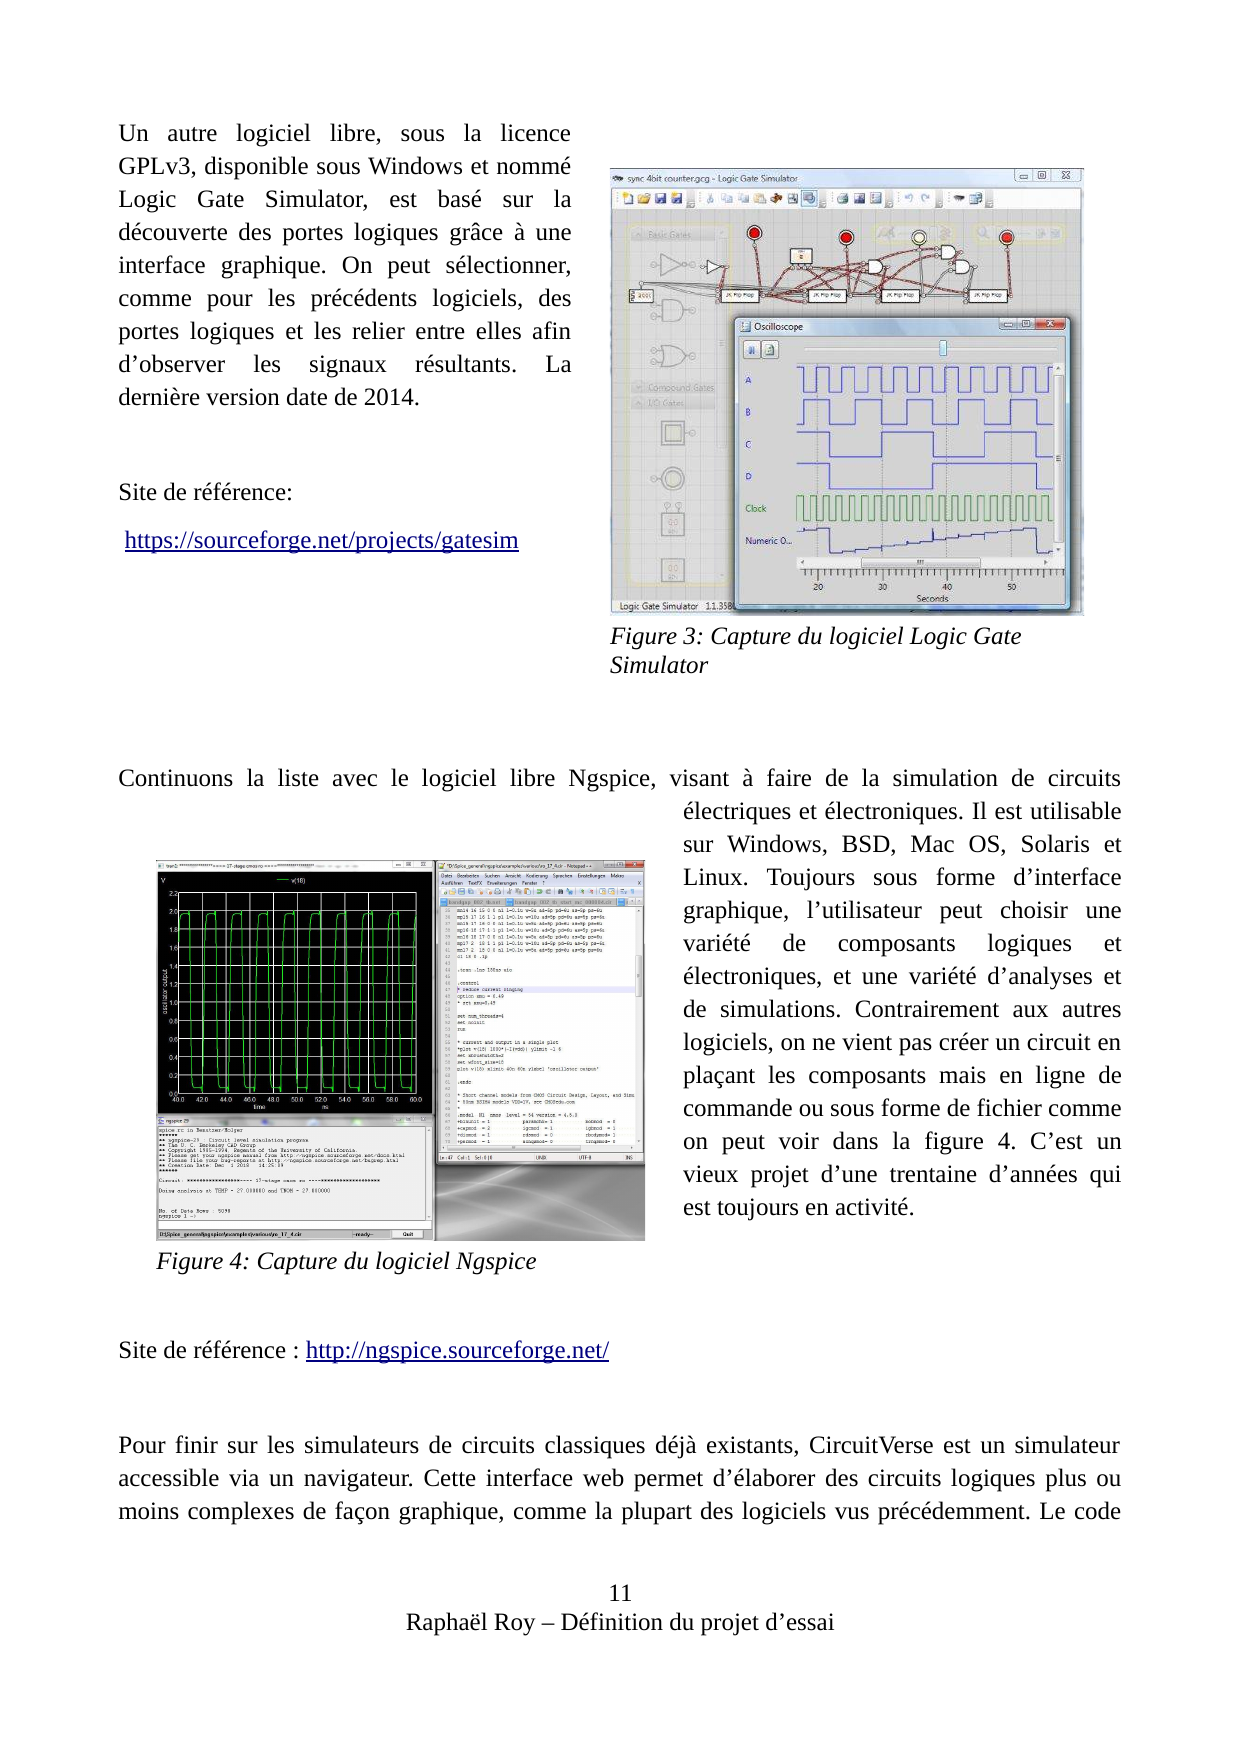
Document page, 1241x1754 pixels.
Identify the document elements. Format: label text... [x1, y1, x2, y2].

text [1085, 477, 1122, 506]
text Figure 3: Capture du logiciel Logic Gate Simulator [610, 616, 1084, 679]
text Pour finir sur les simulateurs de circuits classiques déjà existants, CircuitVerse est un simulateur accessible via un navigateur. Cette interface web permet d’élaborer des circuits logiques plus ou moins complexes de façon graphique, comme la plupart des logiciels vus précédemment. Le code [118, 1430, 1122, 1525]
picture [156, 860, 646, 1241]
text https://sourceforge.net/projects/gatesim [118, 525, 609, 554]
text Continuons la liste avec le logiciel libre Ngspice, visant à faire de la simulation de circuits électriques et électroniques. Il est utilisable sur Windows, BSD, Mac OS, Solaris et Linux. Toujours sous forme d’interface graphique, l’utilisateur peut choisir une variété de composants logiques et électroniques, et une variété d’analyses et de simulations. Contrairement aux autres logiciels, on ne vient pas créer un circuit en plaçant les composants mais en ligne de commande ou sous forme de fichier comme on peut voir dans la figure 4. C’est un vieux projet d’une trentaine d’années qui est toujours en activité. [118, 763, 1122, 1221]
text Site de référence : http://ngspice.sourceforge.net/ [118, 1335, 1122, 1364]
picture [609, 168, 1085, 616]
text [1085, 525, 1122, 554]
text Figure 4: Capture du logiciel Ngspice [156, 1241, 645, 1275]
text Un autre logiciel libre, sous la licence GPLv3, disponible sous Windows et nommé Logic Gate Simulator, est basé sur la découverte des portes logiques grâce à une interface graphique. On peut sélectionner, comme pour les précédents logiciels, des portes logiques et les relier entre elles afin d’observer les signaux résultants. La dernière version date de 2014. [118, 118, 1122, 411]
text Site de référence: [118, 477, 609, 506]
